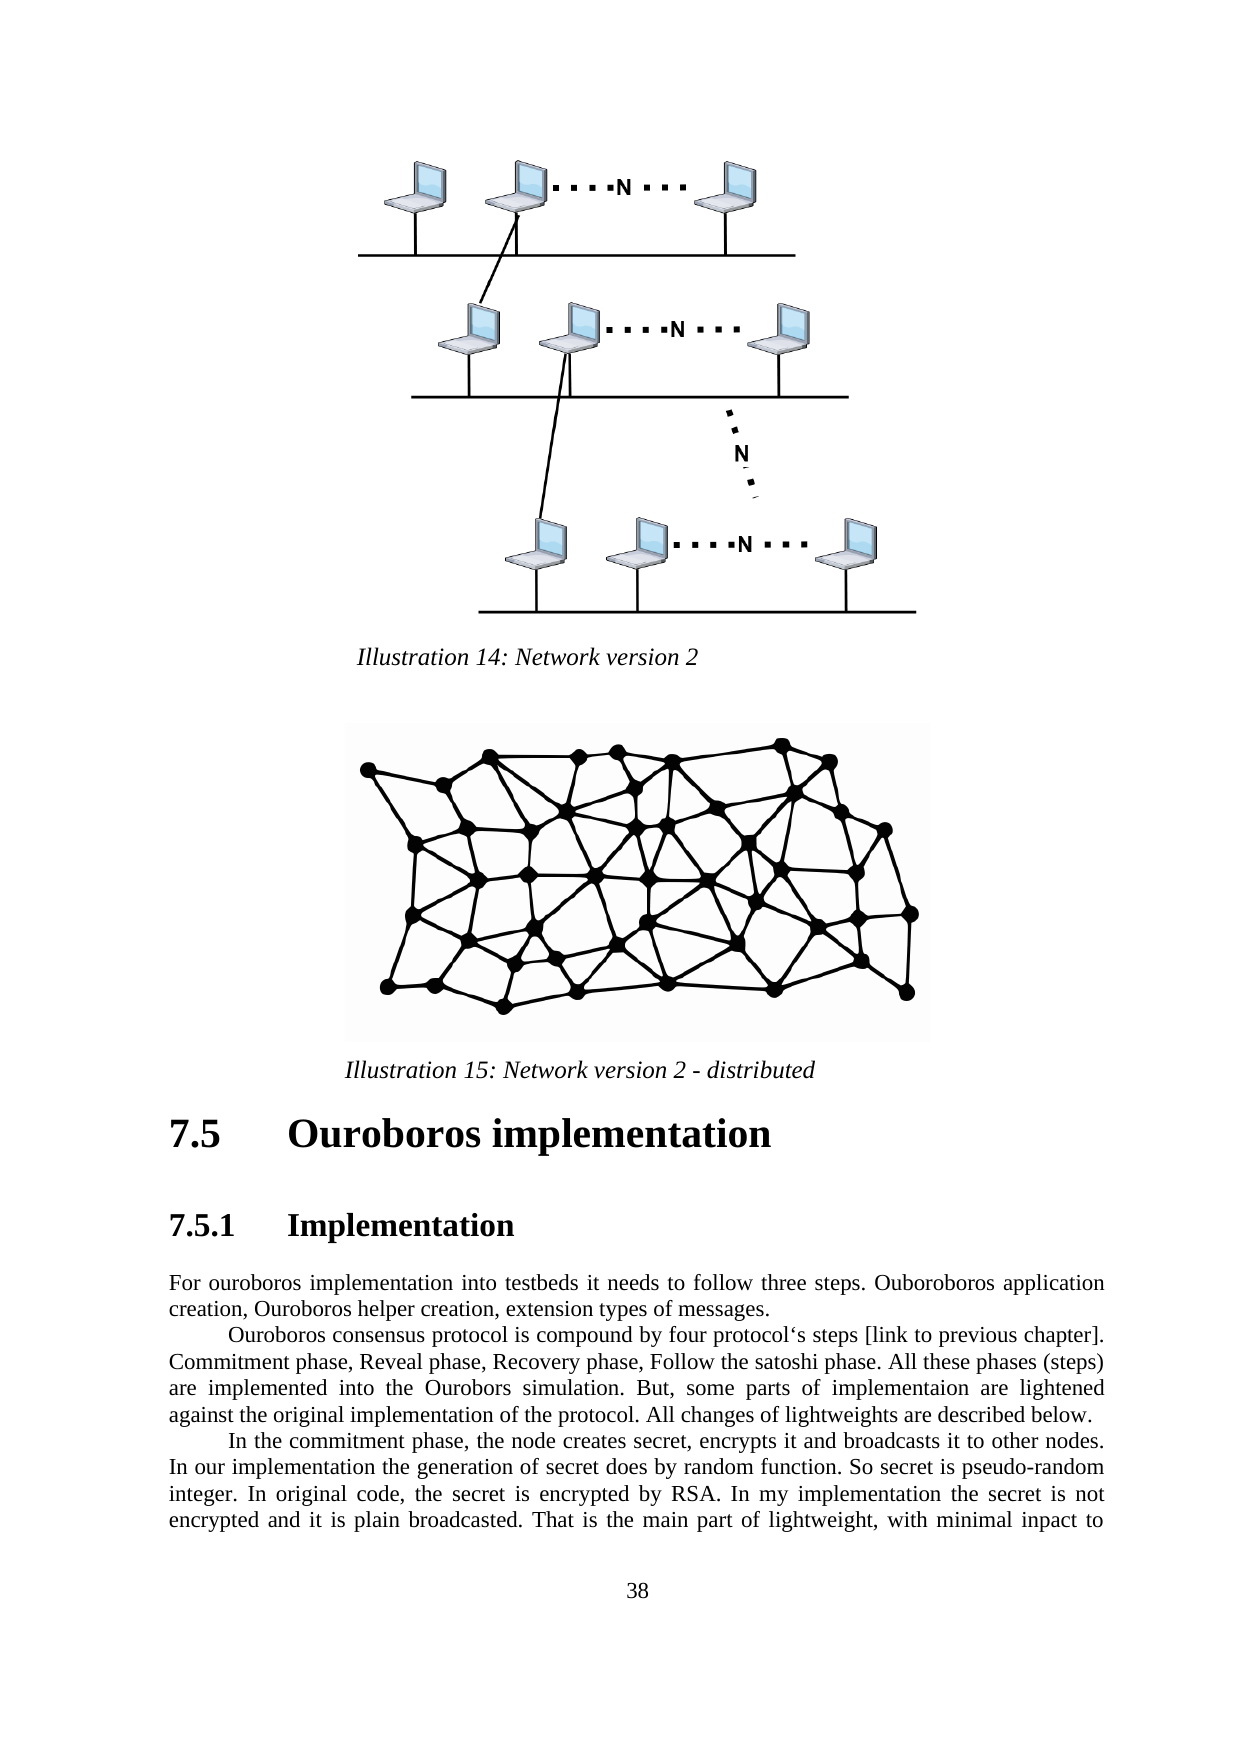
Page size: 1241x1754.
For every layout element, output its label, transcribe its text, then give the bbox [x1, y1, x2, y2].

subtitle [344, 711, 931, 723]
subtitle Implementation [169, 1205, 1106, 1243]
text For ouroboros implementation into testbeds it needs to follow three steps. Ouboroboros application creation, Ouroboros helper creation, extension types of messages. [169, 1269, 1106, 1322]
text Illustration 15: Network version 2 - distributed [344, 1042, 931, 1084]
picture [344, 723, 931, 1042]
text In the commitment phase, the node creates secret, encrypts it and broadcasts it to other nodes. In our implementation the generation of secret does by random function. So secret is pseudo-random integer. In original code, the secret is encrypted by RSA. In my implementation the secret is not encrypted and it is plain broadcasted. That is the main part of lightweight, with minimal inpact to [169, 1427, 1106, 1532]
subtitle Ouroboros implementation [169, 1042, 1106, 1156]
picture [356, 160, 919, 615]
text Ouroboros consensus protocol is compound by four protocol‘s steps [link to previous chapter]. Commitment phase, Reveal phase, Recovery phase, Follow the satoshi phase. All these phases (steps) are implemented into the Ourobors simulation. But, some parts of implementaion are lightened against the original implementation of the protocol. All changes of lightweights are described below. [169, 1322, 1106, 1427]
text Illustration 14: Network version 2 [357, 615, 918, 670]
